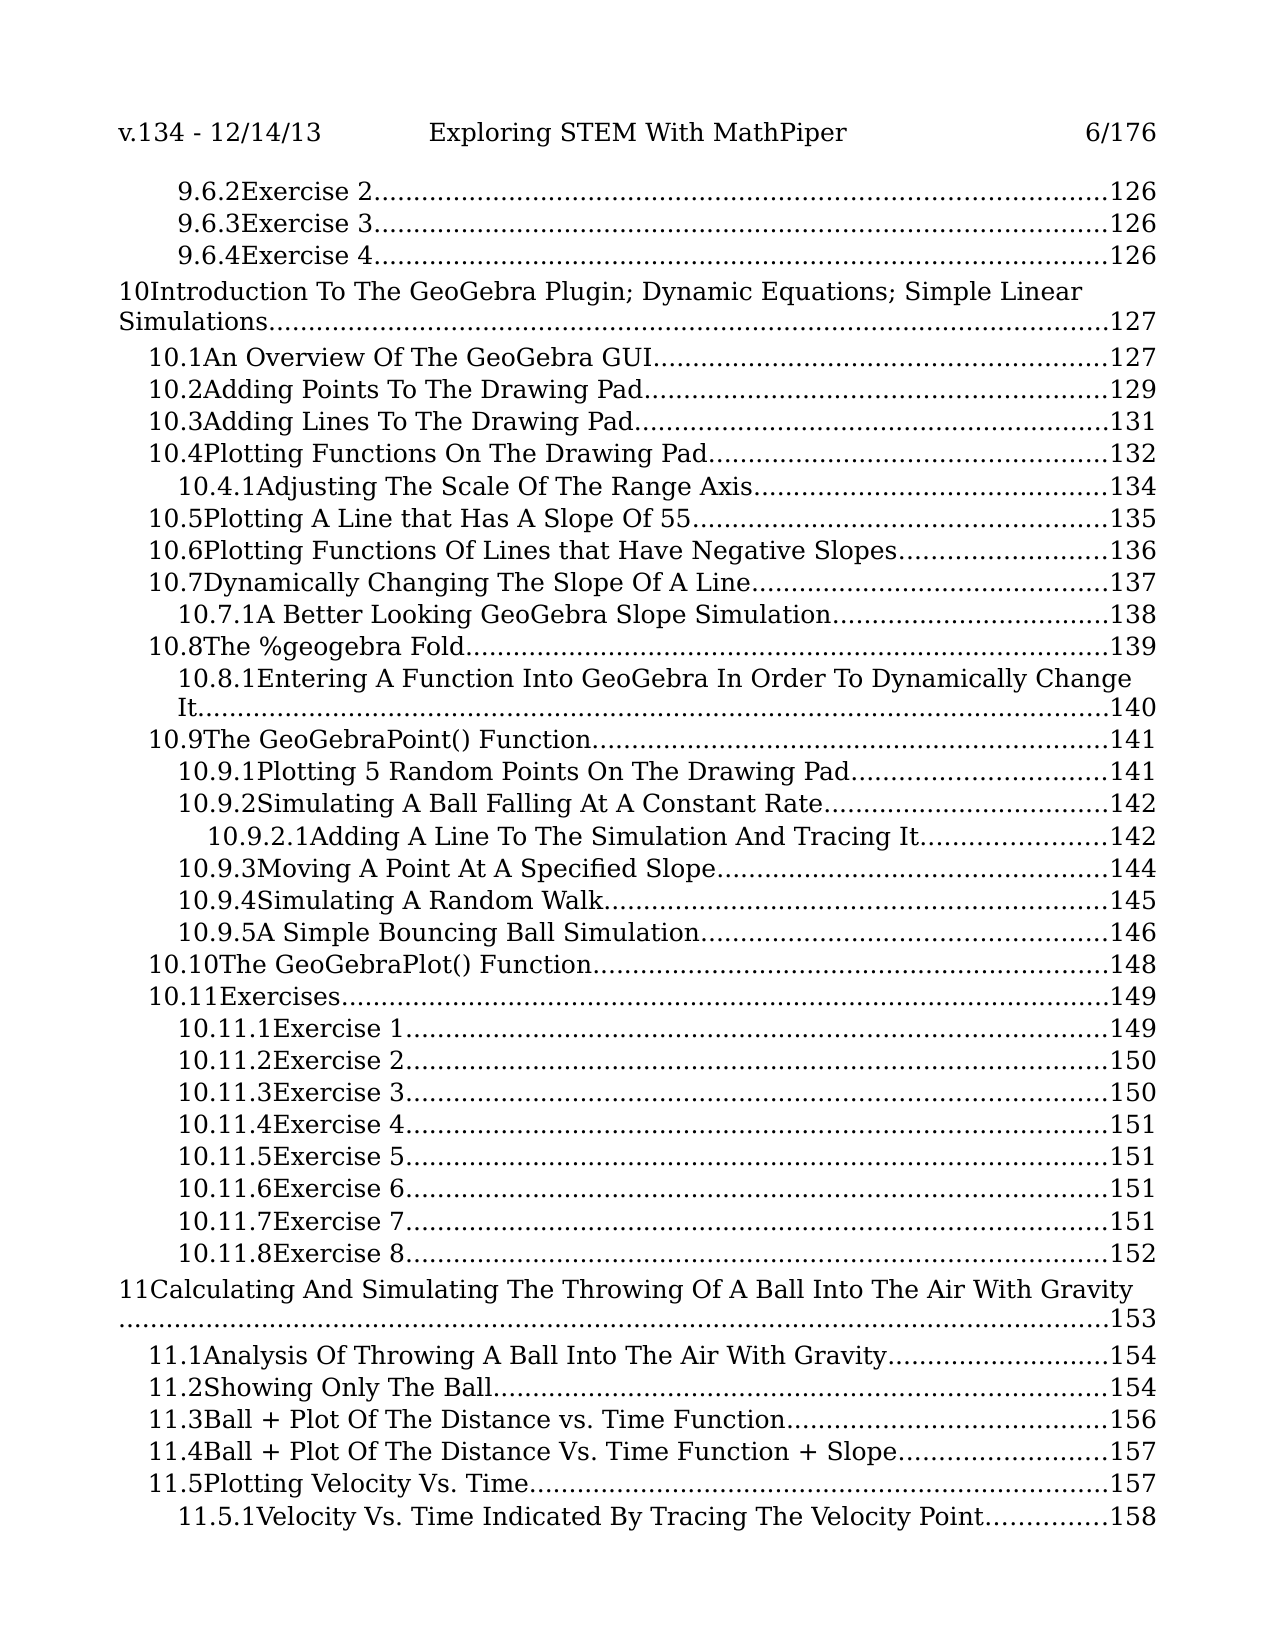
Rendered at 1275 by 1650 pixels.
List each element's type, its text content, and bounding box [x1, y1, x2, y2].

text 10.11.1Exercise 1 149 [177, 1014, 1157, 1043]
text 10.3Adding Lines To The Drawing Pad 131 [148, 408, 1157, 437]
text 10.8The %geogebra Fold 139 [148, 632, 1157, 661]
text 11.4Ball + Plot Of The Distance Vs. Time Function + Slope 157 [148, 1438, 1157, 1467]
text 10.9.1Plotting 5 Random Points On The Drawing Pad 141 [177, 758, 1157, 787]
text 10.2Adding Points To The Drawing Pad 129 [148, 376, 1157, 405]
text 10.9.4Simulating A Random Walk 145 [177, 886, 1157, 915]
text 10.9.2.1Adding A Line To The Simulation And Tracing It 142 [207, 822, 1157, 851]
text 10.9.2Simulating A Ball Falling At A Constant Rate 142 [177, 790, 1157, 819]
text 9.6.4Exercise 4 126 [177, 241, 1157, 270]
text 10.1An Overview Of The GeoGebra GUI 127 [148, 343, 1157, 373]
text 10.5Plotting A Line that Has A Slope Of 55 135 [148, 504, 1157, 533]
text 11.2Showing Only The Ball 154 [148, 1373, 1157, 1403]
text 10Introduction To The GeoGebra Plugin; Dynamic Equations; Simple Linear Simulations 127 [118, 278, 1157, 336]
text 10.11.3Exercise 3 150 [177, 1078, 1157, 1108]
text 10.6Plotting Functions Of Lines that Have Negative Slopes 136 [148, 536, 1157, 565]
text 10.8.1Entering A Function Into GeoGebra In Order To Dynamically Change It 140 [177, 664, 1157, 723]
text 11.1Analysis Of Throwing A Ball Into The Air With Gravity 154 [148, 1341, 1157, 1371]
text 10.9The GeoGebraPoint() Function 141 [148, 726, 1157, 755]
text 10.11Exercises 149 [148, 982, 1157, 1011]
text 10.4.1Adjusting The Scale Of The Range Axis 134 [177, 472, 1157, 501]
text 10.11.7Exercise 7 151 [177, 1207, 1157, 1236]
text 11.3Ball + Plot Of The Distance vs. Time Function 156 [148, 1406, 1157, 1435]
text 11.5Plotting Velocity Vs. Time 157 [148, 1470, 1157, 1499]
text 10.7.1A Better Looking GeoGebra Slope Simulation 138 [177, 600, 1157, 629]
text 10.11.2Exercise 2 150 [177, 1046, 1157, 1076]
text 10.9.5A Simple Bouncing Ball Simulation 146 [177, 918, 1157, 947]
text 11Calculating And Simulating The Throwing Of A Ball Into The Air With Gravity 153 [118, 1276, 1157, 1334]
text 10.7Dynamically Changing The Slope Of A Line 137 [148, 568, 1157, 597]
text 10.11.8Exercise 8 152 [177, 1239, 1157, 1268]
text 10.9.3Moving A Point At A Specified Slope 144 [177, 854, 1157, 883]
text 10.11.6Exercise 6 151 [177, 1175, 1157, 1204]
text 10.10The GeoGebraPlot() Function 148 [148, 950, 1157, 979]
text 11.5.1Velocity Vs. Time Indicated By Tracing The Velocity Point 158 [177, 1502, 1157, 1531]
text 10.4Plotting Functions On The Drawing Pad 132 [148, 440, 1157, 469]
text 9.6.2Exercise 2 126 [177, 177, 1157, 206]
text 9.6.3Exercise 3 126 [177, 209, 1157, 238]
text 10.11.5Exercise 5 151 [177, 1143, 1157, 1172]
text 10.11.4Exercise 4 151 [177, 1111, 1157, 1140]
